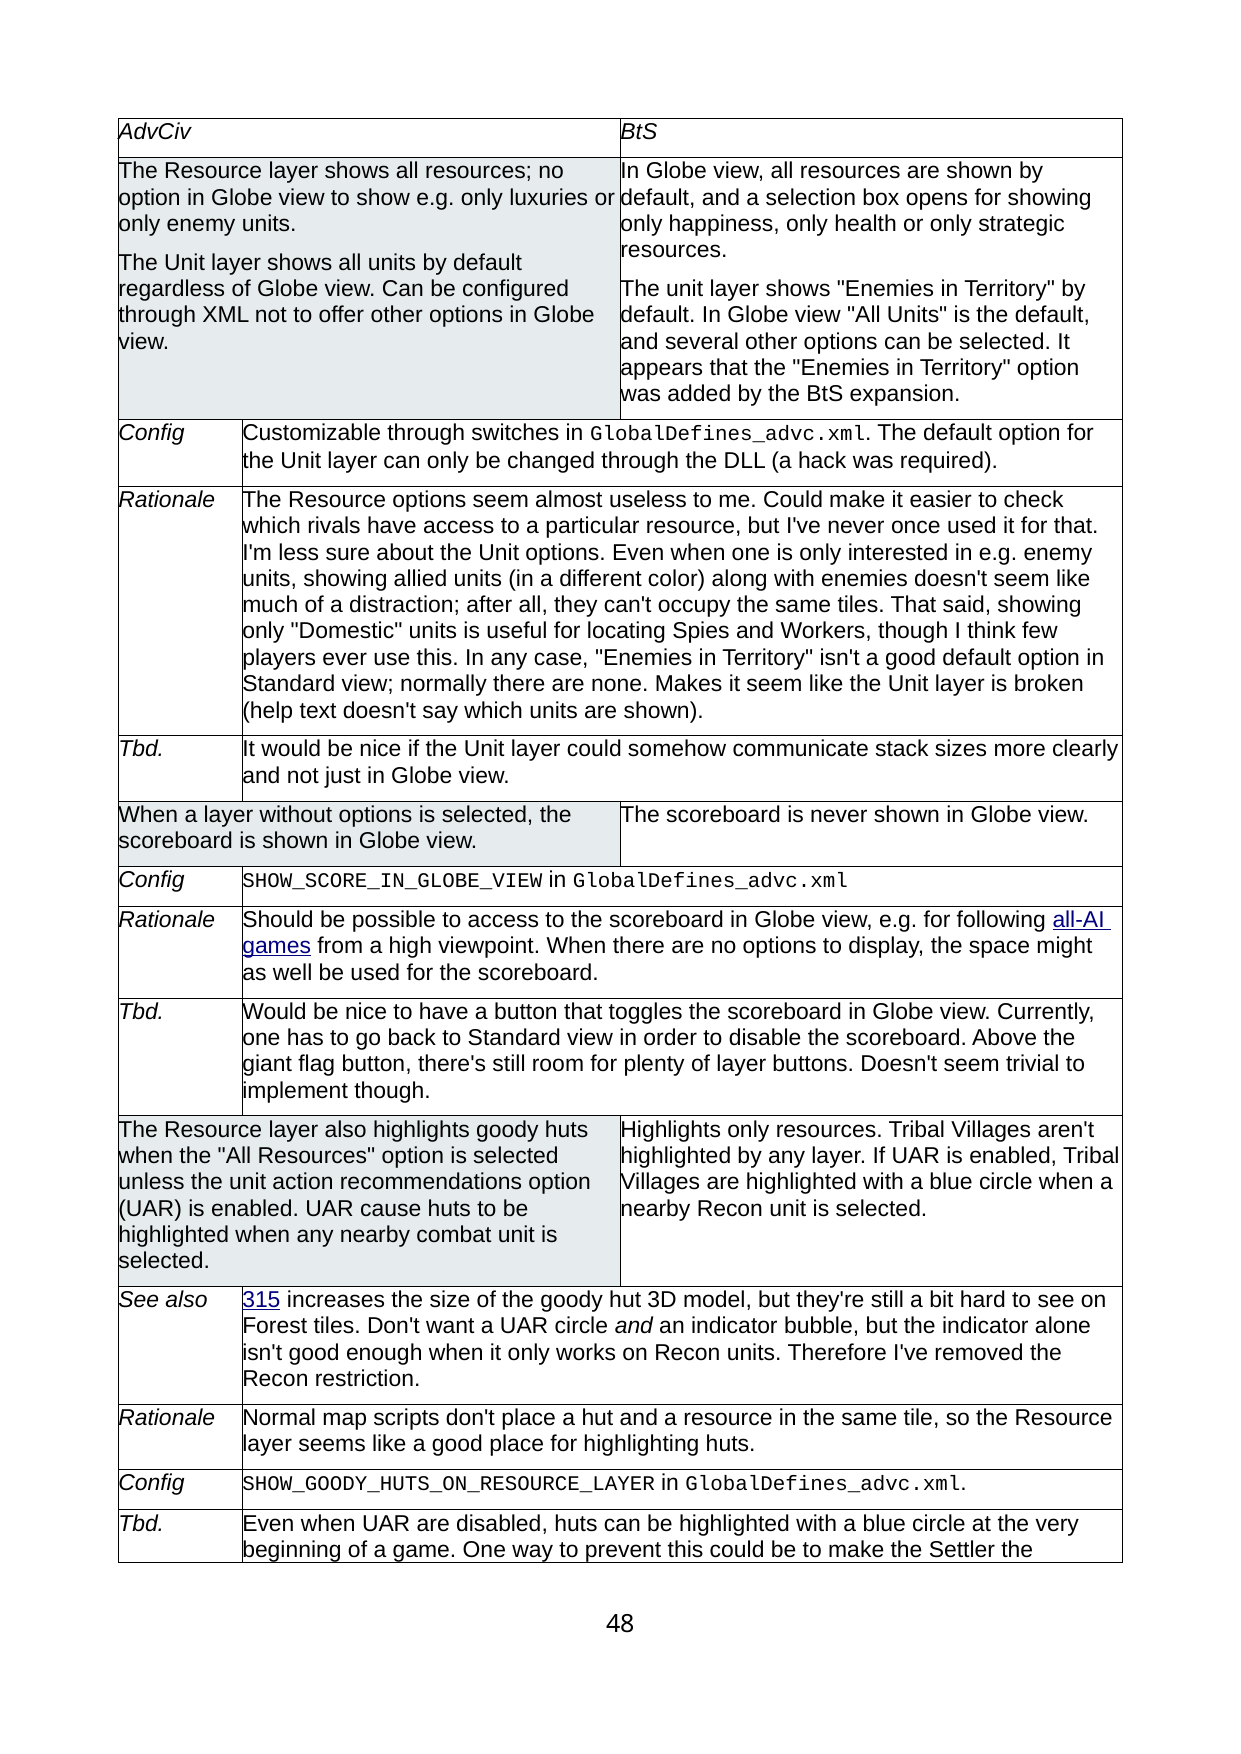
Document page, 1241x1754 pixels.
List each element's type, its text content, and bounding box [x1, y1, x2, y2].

table_cell When a layer without options is selected, the scoreboard is shown in Globe view. [119, 802, 620, 866]
table_cell The Resource layer shows all resources; no option in Globe view to show e.g. only luxuries or only enemy units. The Unit layer shows all units by default regardless of Globe view. Can be configured through XML not to offer other options in Globe view. [119, 158, 620, 419]
table_cell In Globe view, all resources are shown by default, and a selection box opens for showing only happiness, only health or only strategic resources. The unit layer shows "Enemies in Territory" by default. In Globe view "All Units" is the default, and several other options can be selected. It appears that the "Enemies in Territory" option was added by the BtS expansion. [621, 158, 1122, 419]
table_cell SHOW_SCORE_IN_GLOBE_VIEW in GlobalDefines_advc.xml [243, 867, 1122, 906]
table_cell BtS [621, 119, 1122, 157]
table_cell SHOW_GOODY_HUTS_ON_RESOURCE_LAYER in GlobalDefines_advc.xml. [243, 1470, 1122, 1509]
table_cell The Resource options seem almost useless to me. Could make it easier to check which rivals have access to a particular resource, but I've never once used it for that. I'm less sure about the Unit options. Even when one is only interested in e.g. enemy units, showing allied units (in a different color) along with enemies doesn't seem like much of a distraction; after all, they can't occupy the same tiles. That said, showing only "Domestic" units is useful for locating Spies and Workers, though I think few players ever use this. In any case, "Enemies in Territory" isn't a good default option in Standard view; normally there are none. Makes it seem like the Unit layer is broken (help text doesn't say which units are shown). [243, 487, 1122, 735]
table_cell Tbd. [119, 999, 242, 1115]
table_cell It would be nice if the Unit layer could somehow communicate stack sizes more clearly and not just in Globe view. [243, 736, 1122, 801]
table_cell Config [119, 867, 242, 906]
table_cell Rationale [119, 1405, 242, 1469]
table_cell Highlights only resources. Tribal Villages aren't highlighted by any layer. If UAR is enabled, Tribal Villages are highlighted with a blue circle when a nearby Recon unit is selected. [621, 1116, 1122, 1286]
table_cell 315 increases the size of the goody hut 3D model, but they're still a bit hard to see on Forest tiles. Don't want a UAR circle and an indicator bubble, but the indicator alone isn't good enough when it only works on Recon units. Therefore I've removed the Recon restriction. [243, 1287, 1122, 1404]
table_cell AdvCiv [119, 119, 620, 157]
table_cell The scoreboard is never shown in Globe view. [621, 802, 1122, 866]
table_cell Would be nice to have a button that toggles the scoreboard in Globe view. Currently, one has to go back to Standard view in order to disable the scoreboard. Above the giant flag button, there's still room for plenty of layer buttons. Doesn't seem trivial to implement though. [243, 999, 1122, 1115]
table_cell Rationale [119, 487, 242, 735]
table_cell Tbd. [119, 736, 242, 801]
table_cell Normal map scripts don't place a hut and a resource in the same tile, so the Resource layer seems like a good place for highlighting huts. [243, 1405, 1122, 1469]
table_cell Even when UAR are disabled, huts can be highlighted with a blue circle at the very beginning of a game. One way to prevent this could be to make the Settler the [243, 1510, 1122, 1562]
table_cell Config [119, 420, 242, 486]
table_cell Should be possible to access to the scoreboard in Globe view, e.g. for following all-AI games from a high viewpoint. When there are no options to display, the space might as well be used for the scoreboard. [243, 907, 1122, 997]
table_cell Config [119, 1470, 242, 1509]
table_cell Customizable through switches in GlobalDefines_advc.xml. The default option for the Unit layer can only be changed through the DLL (a hack was required). [243, 420, 1122, 486]
table_cell The Resource layer also highlights goody huts when the "All Resources" option is selected unless the unit action recommendations option (UAR) is enabled. UAR cause huts to be highlighted when any nearby combat unit is selected. [119, 1116, 620, 1286]
table_cell See also [119, 1287, 242, 1404]
table_cell Rationale [119, 907, 242, 997]
table_cell Tbd. [119, 1510, 242, 1562]
